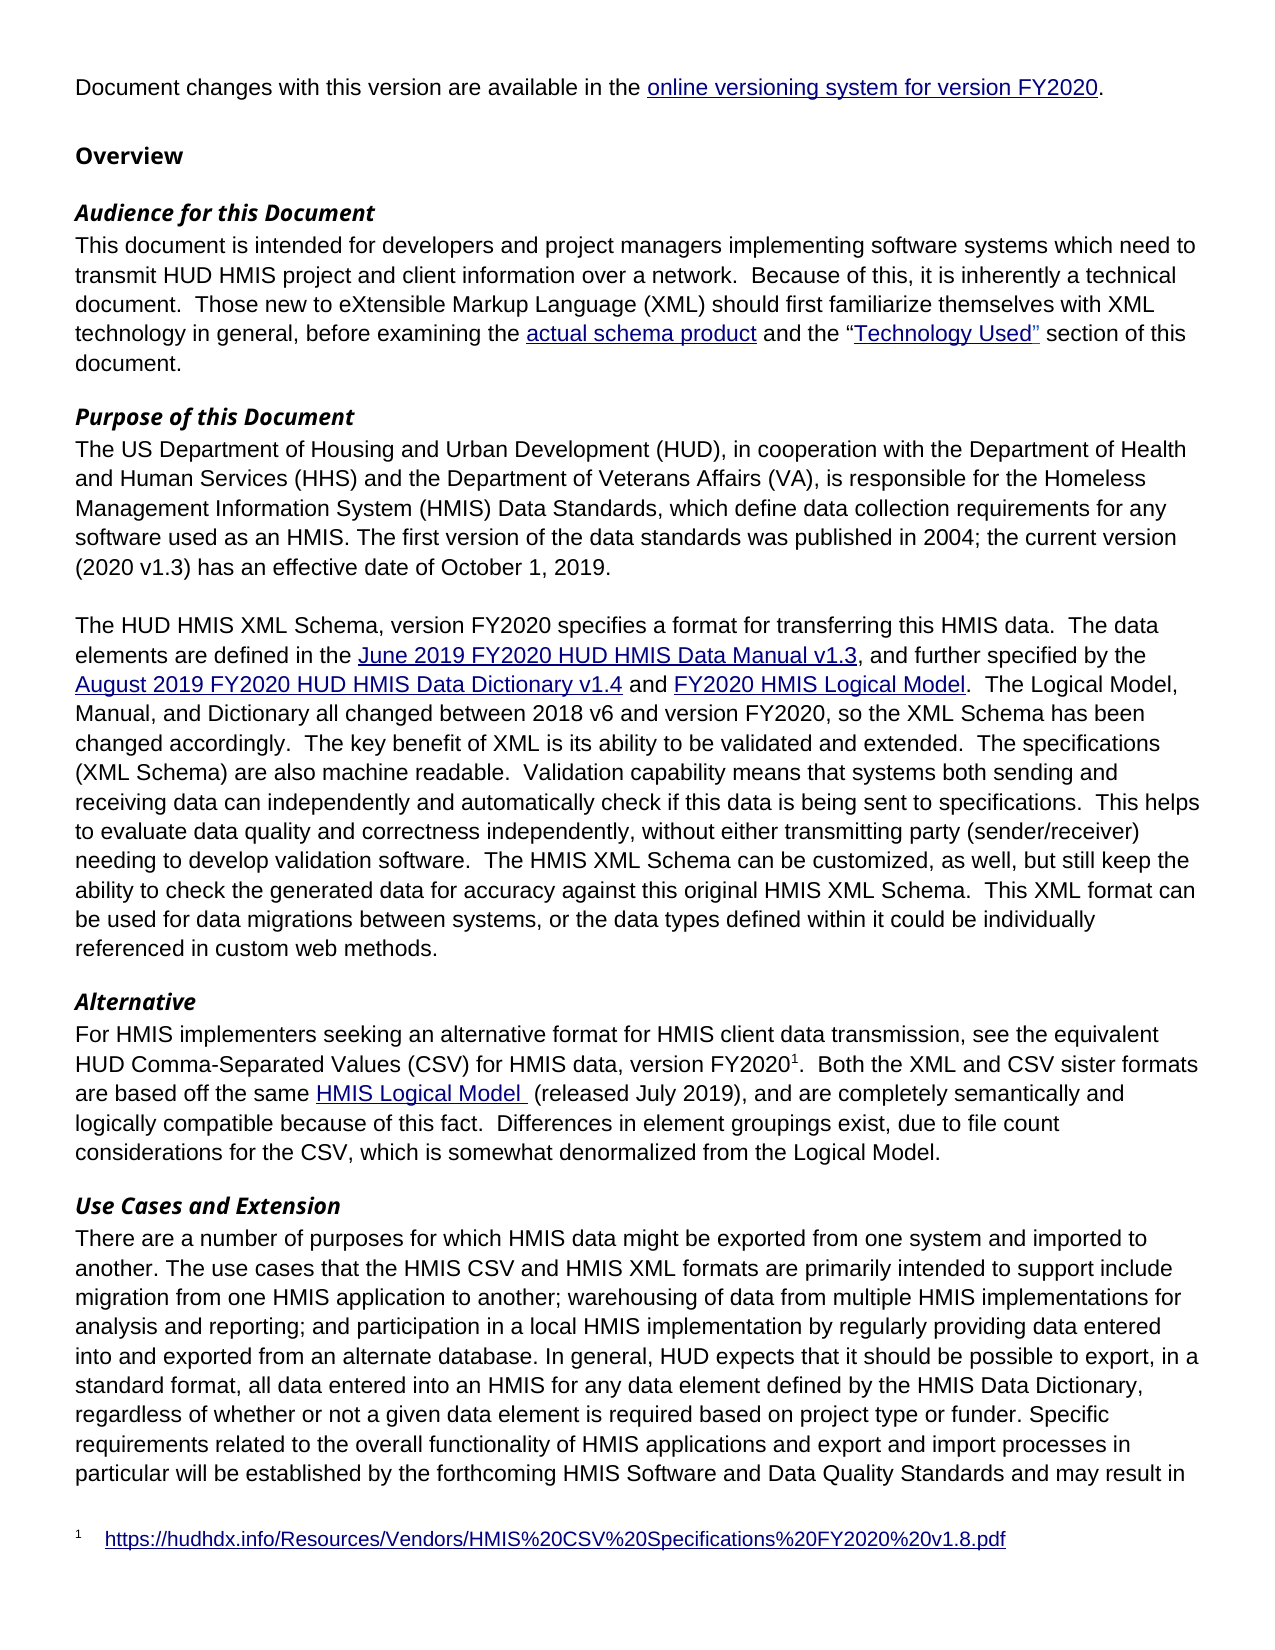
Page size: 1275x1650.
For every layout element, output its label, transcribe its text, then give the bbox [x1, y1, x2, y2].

text There are a number of purposes for which HMIS data might be exported from one system and imported to another. The use cases that the HMIS CSV and HMIS XML formats are primarily intended to support include migration from one HMIS application to another; warehousing of data from multiple HMIS implementations for analysis and reporting; and participation in a local HMIS implementation by regularly providing data entered into and exported from an alternate database. In general, HUD expects that it should be possible to export, in a standard format, all data entered into an HMIS for any data element defined by the HMIS Data Dictionary, regardless of whether or not a given data element is required based on project type or funder. Specific requirements related to the overall functionality of HMIS applications and export and import processes in particular will be established by the forthcoming HMIS Software and Data Quality Standards and may result in [75, 1226, 1200, 1486]
subtitle Overview [75, 140, 1200, 172]
text Document changes with this version are available in the online versioning system for version FY2020. [75, 75, 1200, 101]
subtitle Use Cases and Extension [75, 1190, 1200, 1221]
text This document is intended for developers and project managers implementing software systems which need to transmit HUD HMIS project and client information over a network. Because of this, it is inherently a technical document. Those new to eXtensible Markup Language (XML) should first familiarize themselves with XML technology in general, before examining the actual schema product and the “Technology Used” section of this document. [75, 233, 1200, 376]
subtitle Purpose of this Document [75, 401, 1200, 432]
text For HMIS implementers seeking an alternative format for HMIS client data transmission, see the equivalent HUD Comma-Separated Values (CSV) for HMIS data, version FY2020. Both the XML and CSV sister formats are based off the same HMIS Logical Model (released July 2019), and are completely semantically and logically compatible because of this fact. Differences in element groupings exist, due to file count considerations for the CSV, which is somewhat denormalized from the Logical Model. [75, 1022, 1200, 1165]
subtitle Alternative [75, 986, 1200, 1017]
text The US Department of Housing and Urban Development (HUD), in cooperation with the Department of Health and Human Services (HHS) and the Department of Veterans Affairs (VA), is responsible for the Homeless Management Information System (HMIS) Data Standards, which define data collection requirements for any software used as an HMIS. The first version of the data standards was published in 2004; the current version (2020 v1.3) has an effective date of October 1, 2019. [75, 437, 1200, 580]
subtitle Audience for this Document [75, 197, 1200, 228]
text https://hudhdx.info/Resources/Vendors/HMIS%20CSV%20Specifications%20FY2020%20v1.8.pdf [75, 1527, 1200, 1551]
text The HUD HMIS XML Schema, version FY2020 specifies a format for transferring this HMIS data. The data elements are defined in the June 2019 FY2020 HUD HMIS Data Manual v1.3, and further specified by the August 2019 FY2020 HUD HMIS Data Dictionary v1.4 and FY2020 HMIS Logical Model. The Logical Model, Manual, and Dictionary all changed between 2018 v6 and version FY2020, so the XML Schema has been changed accordingly. The key benefit of XML is its ability to be validated and extended. The specifications (XML Schema) are also machine readable. Validation capability means that systems both sending and receiving data can independently and automatically check if this data is being sent to specifications. This helps to evaluate data quality and correctness independently, without either transmitting party (sender/receiver) needing to develop validation software. The HMIS XML Schema can be customized, as well, but still keep the ability to check the generated data for accuracy against this original HMIS XML Schema. This XML format can be used for data migrations between systems, or the data types defined within it could be individually referenced in custom web methods. [75, 613, 1200, 962]
